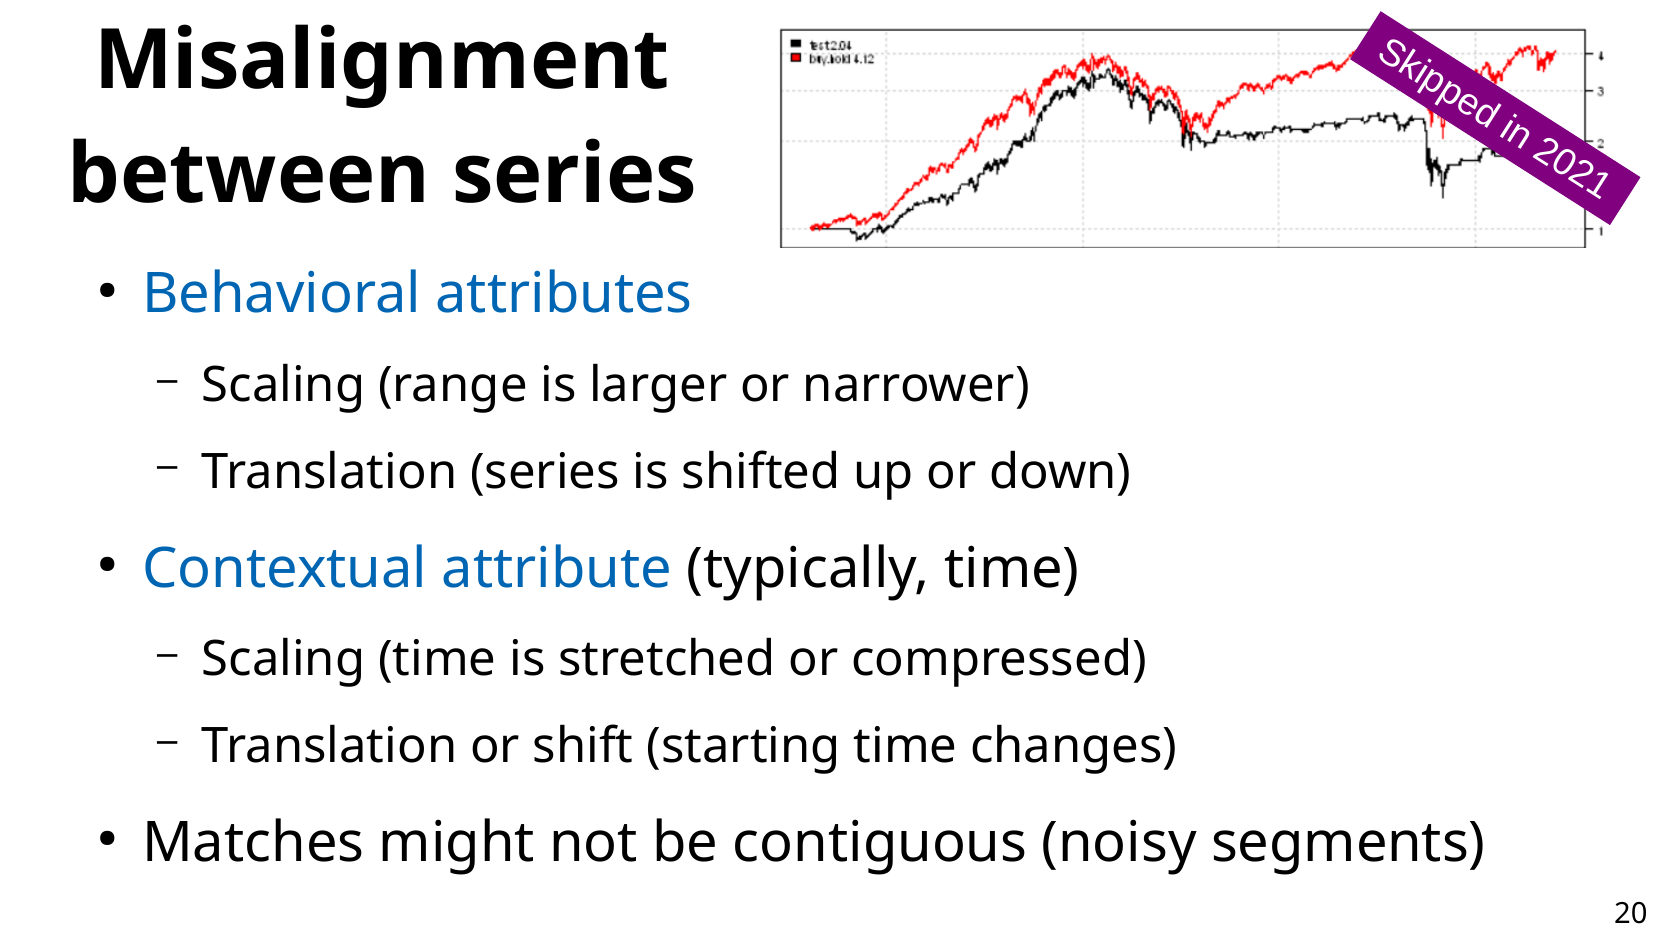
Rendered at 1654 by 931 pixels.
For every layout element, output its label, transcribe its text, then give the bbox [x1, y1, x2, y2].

list Behavioral attributes Scaling (range is larger or narrower) Translation (series is shifted up or down) Contextual attribute (typically, time) Scaling (time is stretched or compressed) Translation or shift (starting time changes) Matches might not be contiguous (noisy segments) [82, 253, 1571, 886]
picture [770, 21, 1614, 248]
picture [1398, 21, 1614, 159]
title Misalignment between series [0, 1, 766, 225]
text_box Skipped in 2021 [1350, 11, 1641, 226]
